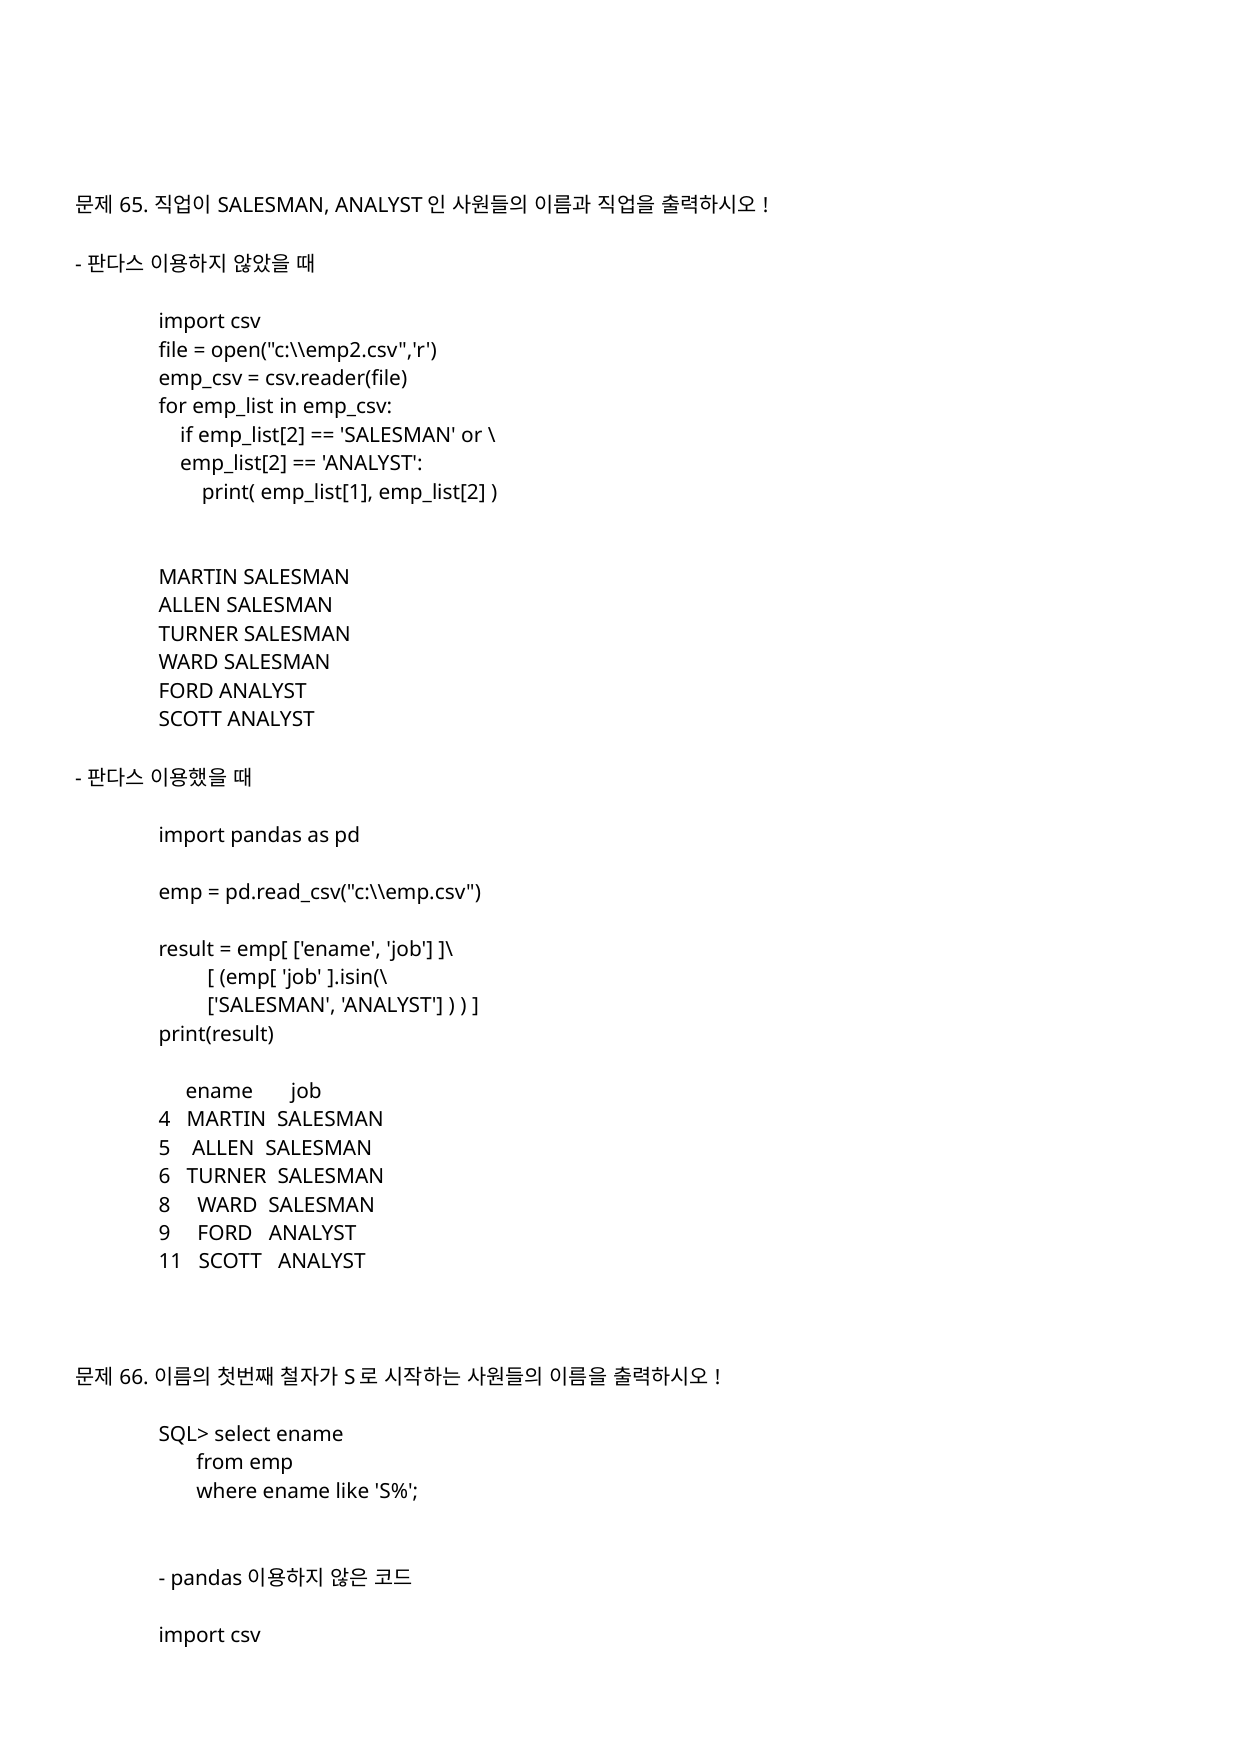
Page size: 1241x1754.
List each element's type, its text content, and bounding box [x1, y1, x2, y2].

text import csv [75, 1620, 1165, 1648]
text print(result) [75, 1019, 1165, 1047]
text 4 MARTIN SALESMAN [75, 1104, 1165, 1133]
text emp = pd.read_csv("c:\\emp.csv") [75, 877, 1165, 905]
text MARTIN SALESMAN [75, 562, 1165, 591]
text ['SALESMAN', 'ANALYST'] ) ) ] [75, 991, 1165, 1019]
text import csv [75, 306, 1165, 335]
text 5 ALLEN SALESMAN [75, 1133, 1165, 1161]
text 문제 66. 이름의 첫번째 철자가 S로 시작하는 사원들의 이름을 출력하시오 ! [75, 1360, 1165, 1391]
text - 판다스 이용하지 않았을 때 [75, 247, 1165, 278]
text 문제 65. 직업이 SALESMAN, ANALYST인 사원들의 이름과 직업을 출력하시오 ! [75, 189, 1165, 219]
text ename job [75, 1076, 1165, 1104]
text SQL> select ename [75, 1419, 1165, 1447]
text 6 TURNER SALESMAN [75, 1161, 1165, 1190]
text 8 WARD SALESMAN [75, 1190, 1165, 1218]
text SCOTT ANALYST [75, 704, 1165, 733]
text from emp [75, 1447, 1165, 1476]
text for emp_list in emp_csv: [75, 392, 1165, 420]
text FORD ANALYST [75, 676, 1165, 704]
text 9 FORD ANALYST [75, 1218, 1165, 1247]
text - pandas 이용하지 않은 코드 [75, 1561, 1165, 1592]
text emp_csv = csv.reader(file) [75, 363, 1165, 392]
text emp_list[2] == 'ANALYST': [75, 448, 1165, 477]
text TURNER SALESMAN [75, 619, 1165, 647]
text [ (emp[ 'job' ].isin(\ [75, 962, 1165, 991]
text where ename like 'S%'; [75, 1476, 1165, 1504]
text import pandas as pd [75, 820, 1165, 848]
text result = emp[ ['ename', 'job'] ]\ [75, 934, 1165, 962]
text - 판다스 이용했을 때 [75, 761, 1165, 792]
text ALLEN SALESMAN [75, 591, 1165, 619]
text print( emp_list[1], emp_list[2] ) [75, 477, 1165, 505]
text 11 SCOTT ANALYST [75, 1247, 1165, 1275]
text file = open("c:\\emp2.csv",'r') [75, 335, 1165, 363]
text if emp_list[2] == 'SALESMAN' or \ [75, 420, 1165, 448]
text WARD SALESMAN [75, 647, 1165, 676]
